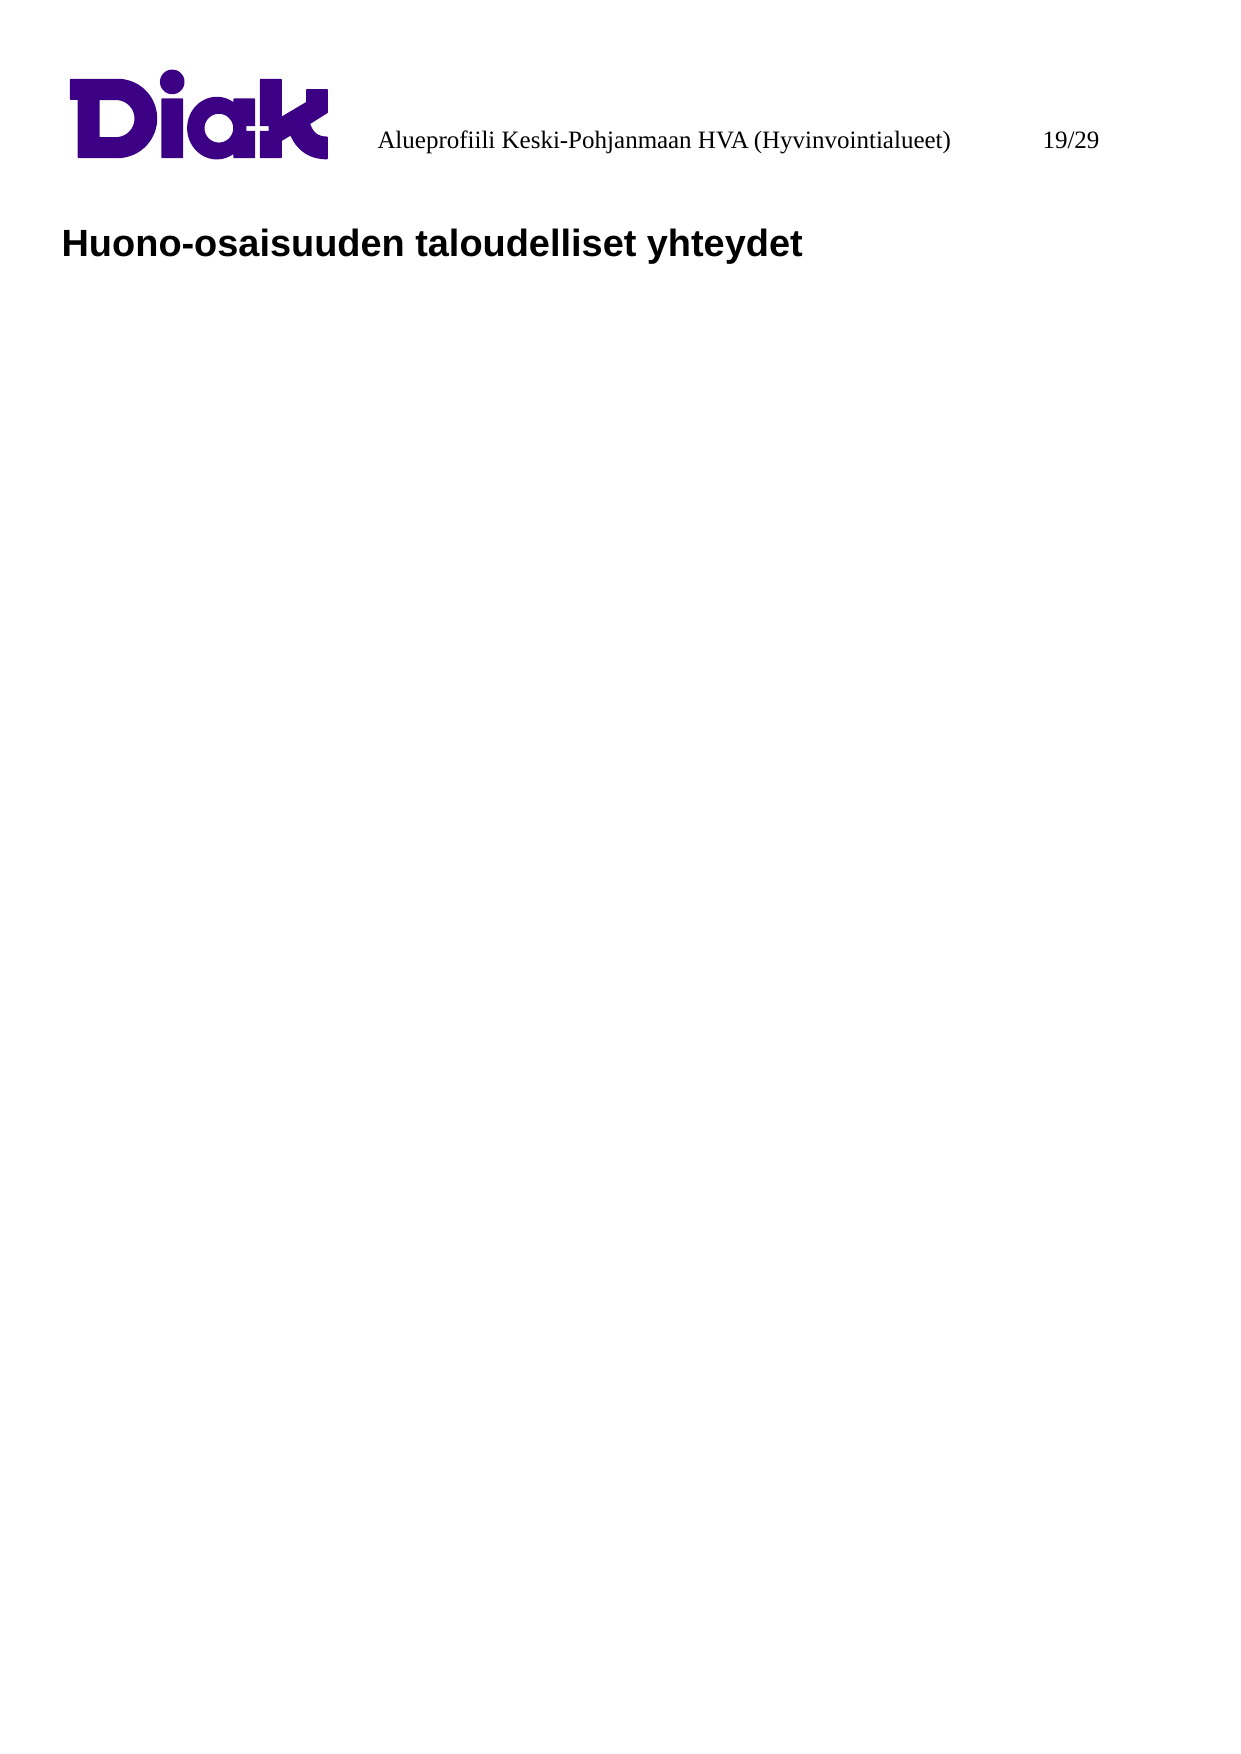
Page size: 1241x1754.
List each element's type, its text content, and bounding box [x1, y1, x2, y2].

subtitle Huono-osaisuuden taloudelliset yhteydet [61, 221, 1179, 265]
